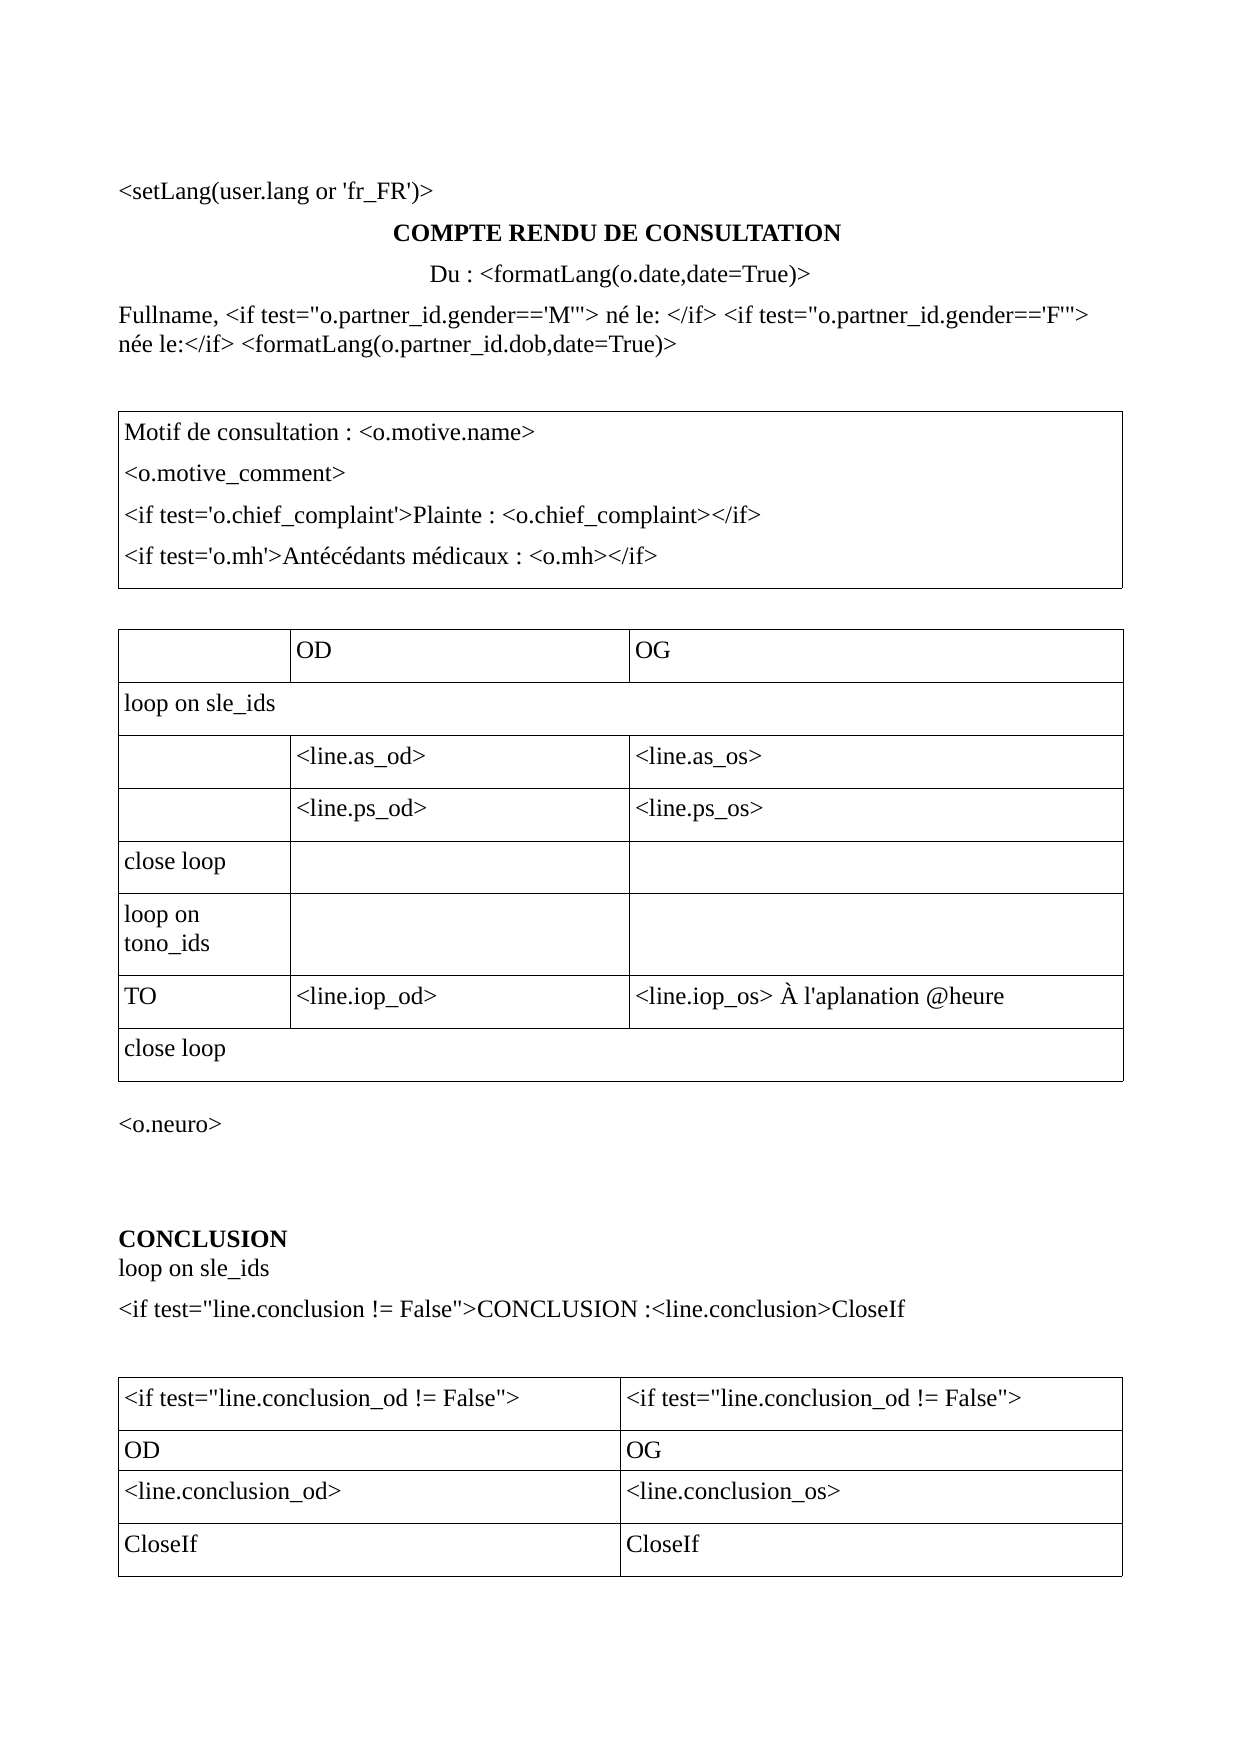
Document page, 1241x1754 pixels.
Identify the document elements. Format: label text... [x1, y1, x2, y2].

table_cell close loop [119, 842, 290, 893]
table_cell [291, 894, 629, 975]
text Fullname, <if test="o.partner_id.gender=='M'"> né le: </if> <if test="o.partner_id.gender=='F'"> née le:</if> <formatLang(o.partner_id.dob,date=True)> [118, 300, 1122, 358]
table_cell OD [119, 1431, 620, 1470]
table_header Motif de consultation : <o.motive.name> <o.motive_comment> <if test='o.chief_complaint'>Plainte : <o.chief_complaint></if> <if test='o.mh'>Antécédants médicaux : <o.mh></if> [119, 412, 1122, 588]
table_cell loop on sle_ids [119, 683, 1123, 735]
table_cell <line.as_os> [630, 736, 1123, 788]
table_header OD [291, 630, 629, 682]
table_cell <line.as_od> [291, 736, 629, 788]
text COMPTE RENDU DE CONSULTATION [118, 218, 1122, 246]
table_cell [630, 842, 1123, 893]
table_cell [119, 736, 290, 788]
table_cell <line.iop_od> [291, 976, 629, 1028]
table_header [119, 630, 290, 682]
text CONCLUSION [118, 1224, 1122, 1253]
text <if test="line.conclusion != False">CONCLUSION :<line.conclusion>CloseIf [118, 1294, 1122, 1323]
table_cell close loop [119, 1029, 1123, 1081]
table_cell loop on tono_ids [119, 894, 290, 975]
text loop on sle_ids [118, 1253, 1122, 1282]
table_cell <line.ps_od> [291, 789, 629, 841]
table_cell <line.conclusion_od> [119, 1471, 620, 1523]
text Du : <formatLang(o.date,date=True)> [118, 259, 1122, 288]
table_cell <line.conclusion_os> [621, 1471, 1122, 1523]
table_cell TO [119, 976, 290, 1028]
table_cell <line.iop_os> À l'aplanation @heure [630, 976, 1123, 1028]
table_cell CloseIf [119, 1524, 620, 1576]
table_header <if test="line.conclusion_od != False"> [621, 1378, 1122, 1430]
table_cell [630, 894, 1123, 975]
table_cell [291, 842, 629, 893]
table_header OG [630, 630, 1123, 682]
text <setLang(user.lang or 'fr_FR')> [118, 176, 1122, 205]
text <o.neuro> [118, 1109, 1122, 1138]
table_cell OG [621, 1431, 1122, 1470]
table_cell [119, 789, 290, 841]
table_header <if test="line.conclusion_od != False"> [119, 1378, 620, 1430]
table_cell <line.ps_os> [630, 789, 1123, 841]
table_cell CloseIf [621, 1524, 1122, 1576]
